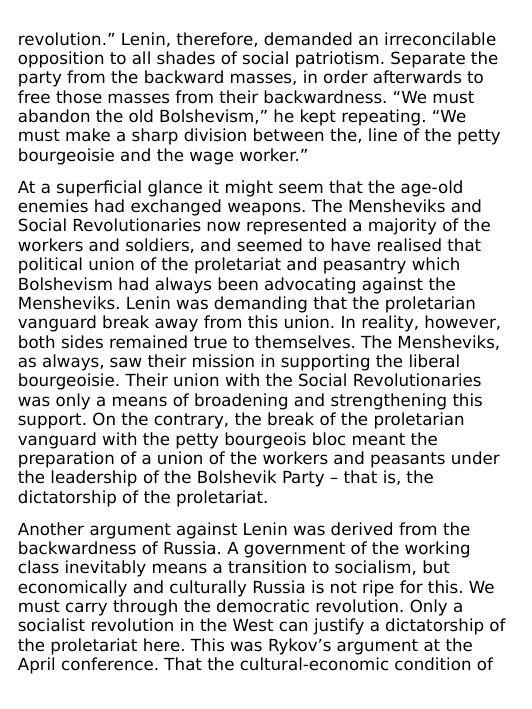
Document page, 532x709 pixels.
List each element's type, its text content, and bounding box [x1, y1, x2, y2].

text Another argument against Lenin was derived from the backwardness of Russia. A government of the working class inevitably means a transition to socialism, but economically and culturally Russia is not ripe for this. We must carry through the democratic revolution. Only a socialist revolution in the West can justify a dictatorship of the proletariat here. This was Rykov’s argument at the April conference. That the cultural-economic condition of [18, 519, 514, 674]
text revolution.” Lenin, therefore, demanded an irreconcilable opposition to all shades of social patriotism. Separate the party from the backward masses, in order afterwards to free those masses from their backwardness. “We must abandon the old Bolshevism,” he kept repeating. “We must make a sharp division between the, line of the petty bourgeoisie and the wage worker.” [18, 29, 514, 165]
text At a superficial glance it might seem that the age-old enemies had exchanged weapons. The Mensheviks and Social Revolutionaries now represented a majority of the workers and soldiers, and seemed to have realised that political union of the proletariat and peasantry which Bolshevism had always been advocating against the Mensheviks. Lenin was demanding that the proletarian vanguard break away from this union. In reality, however, both sides remained true to themselves. The Mensheviks, as always, saw their mission in supporting the liberal bourgeoisie. Their union with the Social Revolutionaries was only a means of broadening and strengthening this support. On the contrary, the break of the proletarian vanguard with the petty bourgeois bloc meant the preparation of a union of the workers and peasants under the leadership of the Bolshevik Party – that is, the dictatorship of the proletariat. [18, 178, 514, 507]
